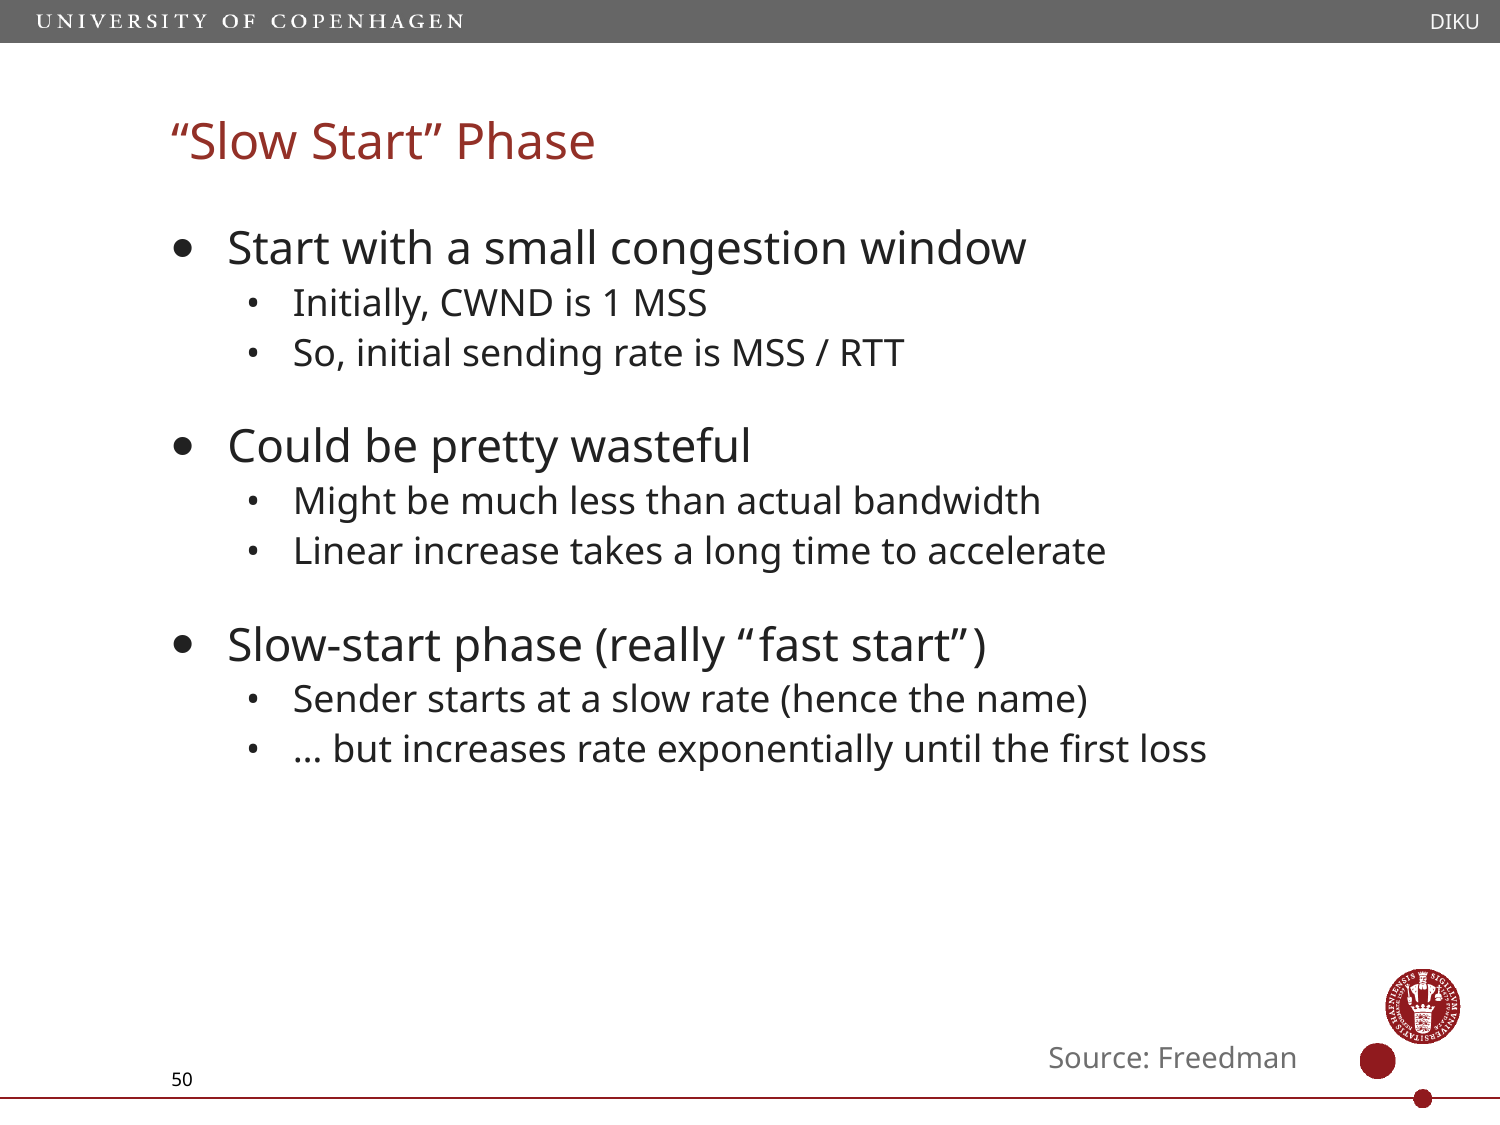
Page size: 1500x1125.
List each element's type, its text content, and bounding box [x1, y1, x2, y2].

title “Slow Start” Phase [171, 75, 1329, 171]
text_box [171, 1067, 522, 1092]
picture [0, 910, 1500, 1122]
text_box Source: Freedman [1033, 1031, 1341, 1083]
list Start with a small congestion window Initially, CWND is 1 MSS So, initial sending rate is MSS / RTT Could be pretty wasteful Might be much less than actual bandwidth Linear increase takes a long time to accelerate Slow-start phase (really “fast start”) Sender starts at a slow rate (hence the name) … but increases rate exponentially until the first loss [171, 225, 1329, 900]
text_box DIKU [469, 0, 1495, 43]
